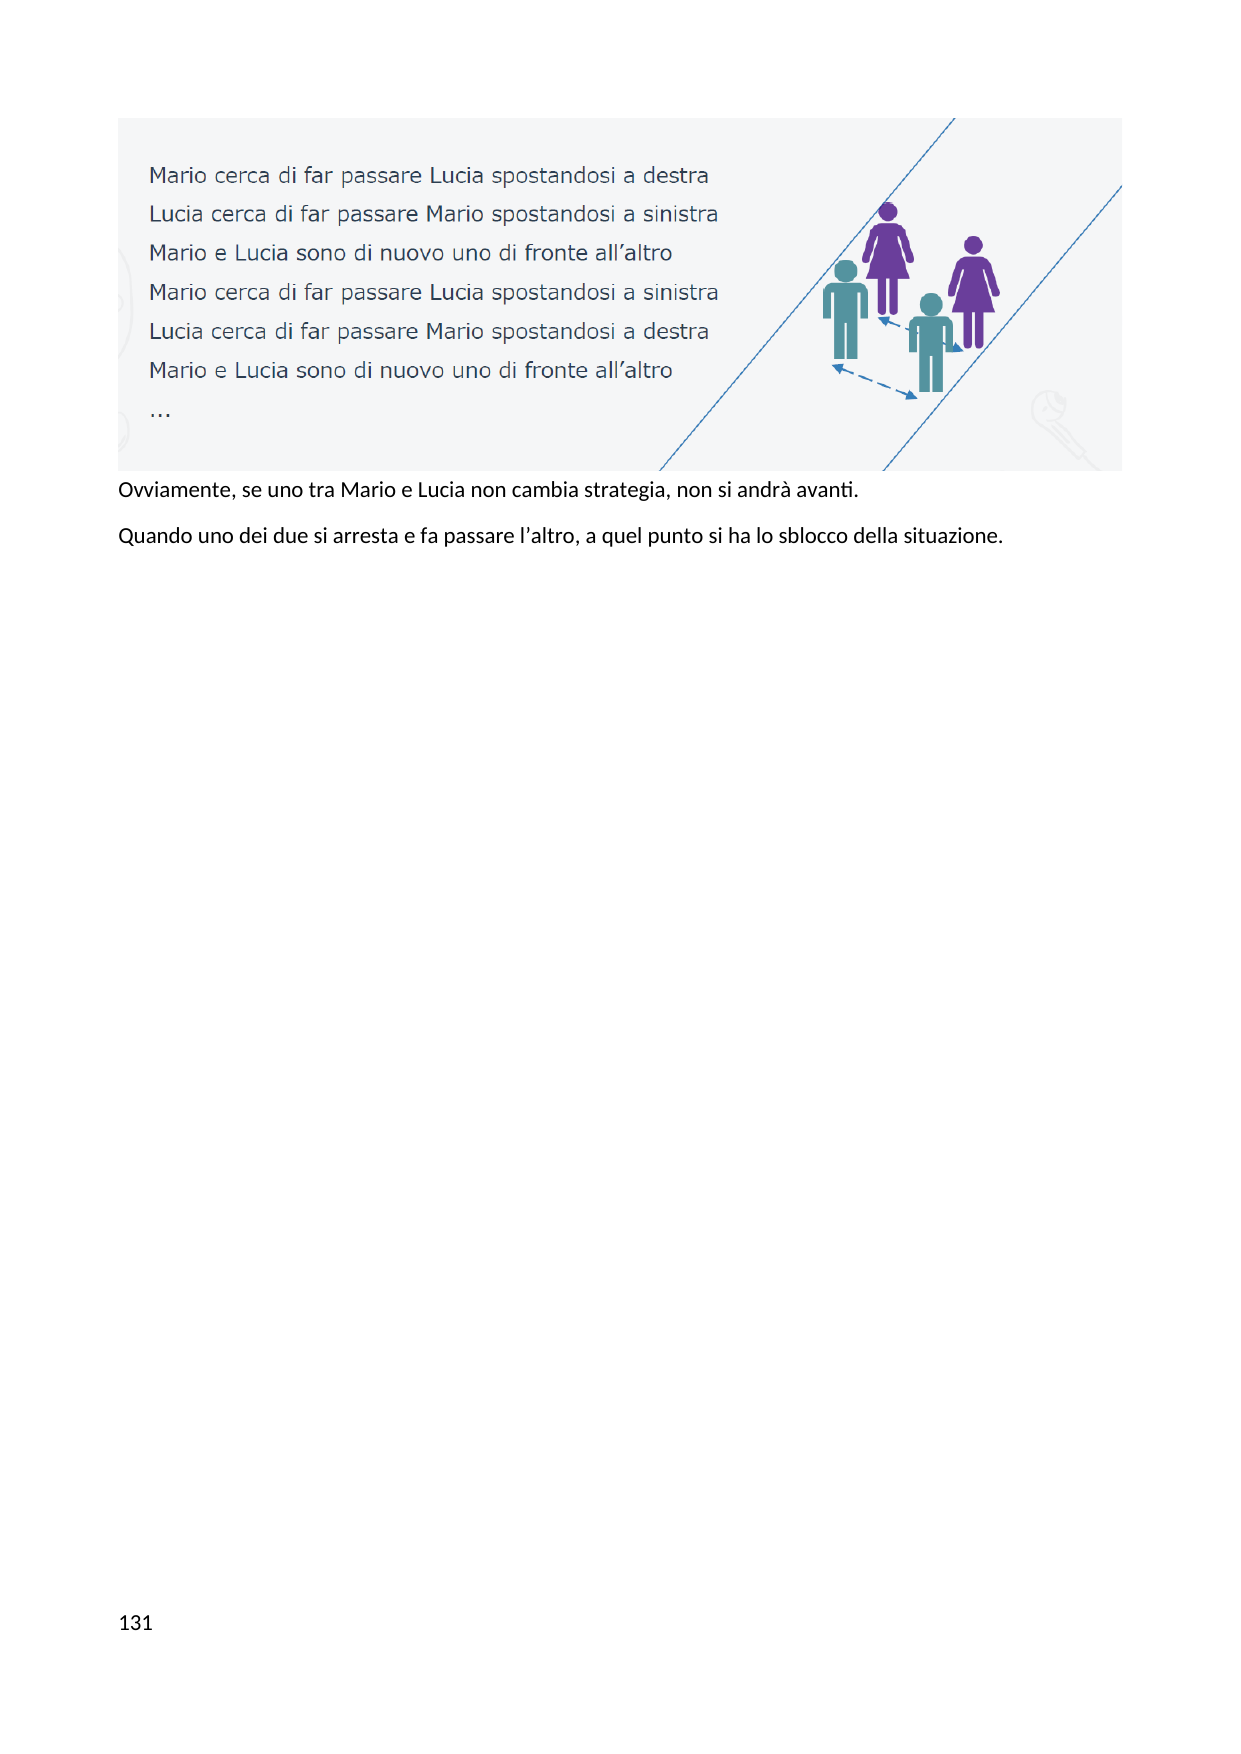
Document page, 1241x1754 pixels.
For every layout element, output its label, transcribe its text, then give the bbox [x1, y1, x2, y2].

text Ovviamente, se uno tra Mario e Lucia non cambia strategia, non si andrà avanti. [118, 471, 1122, 503]
picture [118, 118, 1123, 471]
text Quando uno dei due si arresta e fa passare l’altro, a quel punto si ha lo sblocco della situazione. [118, 521, 1122, 549]
